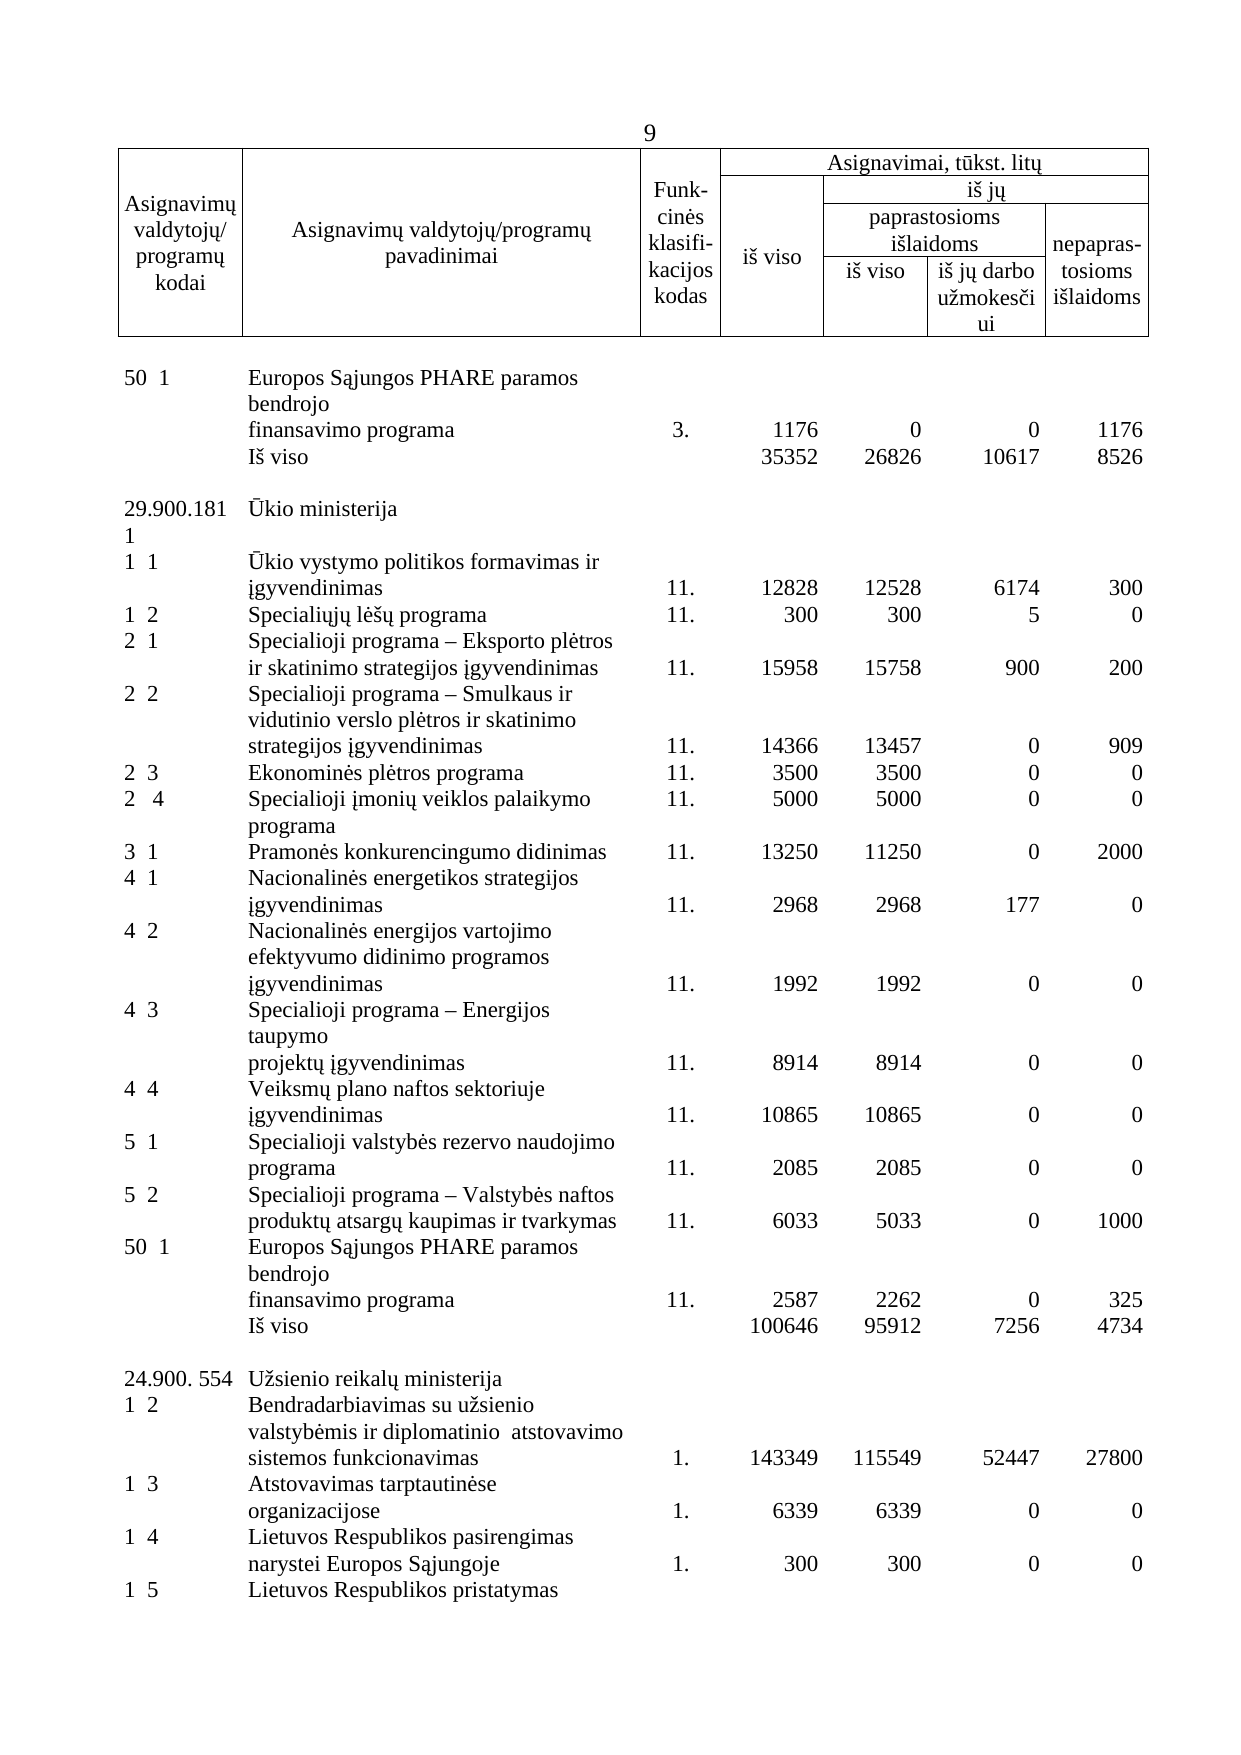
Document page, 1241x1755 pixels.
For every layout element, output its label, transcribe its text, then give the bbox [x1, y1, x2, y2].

table_cell 1992 [824, 970, 927, 996]
table_cell [927, 1181, 1045, 1207]
table_cell [927, 864, 1045, 891]
table_cell [641, 337, 720, 364]
table_cell [720, 1418, 824, 1444]
table_cell [641, 706, 720, 733]
table_cell [1045, 1523, 1148, 1549]
table_cell 50 1 [118, 364, 242, 416]
table_cell [1045, 1365, 1148, 1391]
table_cell [1045, 680, 1148, 706]
table_cell 0 [1045, 601, 1148, 627]
table_cell 0 [927, 1207, 1045, 1233]
table_cell 11. [641, 1286, 720, 1312]
table_cell 0 [824, 416, 927, 443]
table_cell 3500 [720, 759, 824, 785]
table_cell 0 [1045, 1497, 1148, 1523]
table_cell 900 [927, 654, 1045, 680]
table_cell [720, 1365, 824, 1391]
table_cell 2262 [824, 1286, 927, 1312]
table_cell [118, 416, 242, 443]
table_cell 8914 [824, 1049, 927, 1075]
table_cell [641, 1471, 720, 1497]
table_cell 1 3 [118, 1471, 242, 1497]
table_cell [118, 1418, 242, 1444]
table_cell [824, 1523, 927, 1549]
table_cell 0 [1045, 970, 1148, 996]
table_cell 24.900. 554 [118, 1365, 242, 1391]
table_cell [927, 1523, 1045, 1549]
table_cell [927, 495, 1045, 548]
table_cell 6174 [927, 575, 1045, 601]
table_cell 35352 [720, 443, 824, 469]
table_cell [118, 1313, 242, 1339]
table_cell 11. [641, 891, 720, 917]
table_cell 15758 [824, 654, 927, 680]
table_cell [641, 1339, 720, 1365]
table_cell įgyvendinimas [242, 970, 641, 996]
table_cell iš viso [721, 176, 823, 336]
table_cell 0 [1045, 1550, 1148, 1576]
table_cell [1045, 1576, 1148, 1602]
table_cell 4 1 [118, 864, 242, 891]
table_cell [641, 627, 720, 653]
table_header Asignavimų valdytojų/programų pavadinimai [243, 149, 640, 336]
table_cell [1045, 1418, 1148, 1444]
table_cell [1045, 1471, 1148, 1497]
table_cell Pramonės konkurencingumo didinimas [242, 838, 641, 864]
table_cell 0 [927, 1102, 1045, 1128]
table_cell 1 2 [118, 601, 242, 627]
table_cell [720, 627, 824, 653]
table_cell 0 [927, 759, 1045, 785]
table_cell Specialioji programa – Energijos taupymo [242, 996, 641, 1049]
table_cell 13250 [720, 838, 824, 864]
table_cell [824, 1128, 927, 1154]
table_cell [927, 1365, 1045, 1391]
table_cell narystei Europos Sąjungoje [242, 1550, 641, 1576]
table_cell 1 1 [118, 548, 242, 574]
table_cell 0 [927, 416, 1045, 443]
table_cell 13457 [824, 733, 927, 759]
table_cell 11. [641, 654, 720, 680]
table_cell [1045, 1391, 1148, 1418]
table_cell [720, 1181, 824, 1207]
table_cell Specialiųjų lėšų programa [242, 601, 641, 627]
table_cell Ūkio vystymo politikos formavimas ir [242, 548, 641, 574]
table_cell [927, 1576, 1045, 1602]
table_cell 115549 [824, 1444, 927, 1471]
table_cell [927, 548, 1045, 574]
table_cell Specialioji įmonių veiklos palaikymo programa [242, 785, 641, 838]
table_cell 11. [641, 785, 720, 838]
table_cell [720, 1523, 824, 1549]
table_cell valstybėmis ir diplomatinio atstovavimo [242, 1418, 641, 1444]
table_cell [824, 1576, 927, 1602]
table_cell 2000 [1045, 838, 1148, 864]
table_cell Specialioji programa – Eksporto plėtros [242, 627, 641, 653]
table_cell [118, 1339, 242, 1365]
table_cell [720, 1233, 824, 1286]
table_cell nepapras-tosioms išlaidoms [1046, 204, 1148, 336]
table_cell 0 [927, 1049, 1045, 1075]
table_cell [824, 1471, 927, 1497]
table_cell [1045, 1233, 1148, 1286]
table_cell [720, 996, 824, 1049]
table_cell [118, 1049, 242, 1075]
table_cell [641, 495, 720, 548]
table_cell [641, 944, 720, 970]
table_cell [824, 1365, 927, 1391]
table_cell [824, 627, 927, 653]
table_cell Iš viso [242, 1313, 641, 1339]
table_cell Nacionalinės energetikos strategijos [242, 864, 641, 891]
table_cell [927, 1339, 1045, 1365]
table_cell [118, 1207, 242, 1233]
table_cell [927, 469, 1045, 495]
table_cell [824, 1391, 927, 1418]
table_cell [720, 364, 824, 416]
table_cell Europos Sąjungos PHARE paramos bendrojo [242, 1233, 641, 1286]
table_cell [927, 1128, 1045, 1154]
table_cell [720, 680, 824, 706]
table_cell vidutinio verslo plėtros ir skatinimo [242, 706, 641, 733]
table_cell 1. [641, 1444, 720, 1471]
table_cell [720, 917, 824, 943]
table_cell [641, 1391, 720, 1418]
table_cell 177 [927, 891, 1045, 917]
table_cell 5 [927, 601, 1045, 627]
table_cell Specialioji programa – Smulkaus ir [242, 680, 641, 706]
table_cell 8914 [720, 1049, 824, 1075]
table_header Funk-cinės klasifi-kacijos kodas [641, 149, 720, 336]
table_cell 0 [927, 1154, 1045, 1181]
table_cell [927, 1418, 1045, 1444]
table_cell 1 2 [118, 1391, 242, 1418]
table_cell 3500 [824, 759, 927, 785]
table_cell [1045, 996, 1148, 1049]
table_cell [1045, 495, 1148, 548]
table_cell [824, 337, 927, 364]
table_cell [118, 891, 242, 917]
table_cell 11. [641, 733, 720, 759]
table_cell 11. [641, 1154, 720, 1181]
table_cell [118, 1497, 242, 1523]
table_cell 4 2 [118, 917, 242, 943]
table_cell [118, 1550, 242, 1576]
table_cell [1045, 1181, 1148, 1207]
table_cell [118, 970, 242, 996]
table_cell 11. [641, 1207, 720, 1233]
table_cell produktų atsargų kaupimas ir tvarkymas [242, 1207, 641, 1233]
table_cell [641, 1075, 720, 1102]
table_cell 4734 [1045, 1313, 1148, 1339]
table_cell 1992 [720, 970, 824, 996]
table_cell 2 1 [118, 627, 242, 653]
table_cell [824, 1418, 927, 1444]
table_cell 1000 [1045, 1207, 1148, 1233]
table_cell 5 2 [118, 1181, 242, 1207]
table_cell [720, 1075, 824, 1102]
table_cell Specialioji valstybės rezervo naudojimo [242, 1128, 641, 1154]
table_cell sistemos funkcionavimas [242, 1444, 641, 1471]
table_cell [1045, 469, 1148, 495]
table_cell [641, 680, 720, 706]
table_cell [118, 1444, 242, 1471]
table_cell 2 3 [118, 759, 242, 785]
table_cell 29.900.1811 [118, 495, 242, 548]
table_cell įgyvendinimas [242, 575, 641, 601]
table_cell [242, 337, 641, 364]
table_cell Atstovavimas tarptautinėse [242, 1471, 641, 1497]
table_cell 11. [641, 1102, 720, 1128]
table_cell [1045, 706, 1148, 733]
table_cell [1045, 1128, 1148, 1154]
table_cell 50 1 [118, 1233, 242, 1286]
table_cell paprastosioms išlaidoms [824, 204, 1045, 256]
table_cell [927, 944, 1045, 970]
table_cell iš jų [824, 176, 1148, 202]
table_cell [720, 1128, 824, 1154]
table_cell [824, 495, 927, 548]
table_cell 0 [927, 785, 1045, 838]
table_cell [641, 1576, 720, 1602]
table_cell [1045, 917, 1148, 943]
table_cell [641, 443, 720, 469]
table_cell [927, 1471, 1045, 1497]
table_cell [927, 680, 1045, 706]
table_cell [824, 1075, 927, 1102]
table_cell 1 4 [118, 1523, 242, 1549]
table_cell Veiksmų plano naftos sektoriuje [242, 1075, 641, 1102]
table_cell 300 [720, 1550, 824, 1576]
table_cell [927, 996, 1045, 1049]
table_cell [242, 1339, 641, 1365]
table_cell 0 [1045, 759, 1148, 785]
table_cell Ekonominės plėtros programa [242, 759, 641, 785]
table_cell Lietuvos Respublikos pristatymas [242, 1576, 641, 1602]
table_cell 14366 [720, 733, 824, 759]
table_cell Specialioji programa – Valstybės naftos [242, 1181, 641, 1207]
table_cell projektų įgyvendinimas [242, 1049, 641, 1075]
table_cell 26826 [824, 443, 927, 469]
table_cell 2085 [720, 1154, 824, 1181]
table_cell [1045, 548, 1148, 574]
table_cell 143349 [720, 1444, 824, 1471]
table_cell 5000 [824, 785, 927, 838]
table_cell [720, 548, 824, 574]
table_cell [118, 733, 242, 759]
table_cell 325 [1045, 1286, 1148, 1312]
table_cell [824, 1181, 927, 1207]
table_cell 1176 [1045, 416, 1148, 443]
table_cell [641, 996, 720, 1049]
table_cell 2 2 [118, 680, 242, 706]
table_header Asignavimų valdytojų/ programų kodai [119, 149, 242, 336]
table_cell [720, 864, 824, 891]
table_cell efektyvumo didinimo programos [242, 944, 641, 970]
table_cell Iš viso [242, 443, 641, 469]
table_cell [641, 864, 720, 891]
table_cell [927, 1391, 1045, 1418]
table_cell [824, 917, 927, 943]
table_cell [118, 654, 242, 680]
table_cell 0 [1045, 891, 1148, 917]
table_cell [927, 627, 1045, 653]
table_cell [927, 1233, 1045, 1286]
table_cell 100646 [720, 1313, 824, 1339]
table_cell Lietuvos Respublikos pasirengimas [242, 1523, 641, 1549]
table_cell [641, 364, 720, 416]
table_cell [824, 548, 927, 574]
table_cell [824, 996, 927, 1049]
table_cell [720, 706, 824, 733]
table_cell [641, 1418, 720, 1444]
table_cell 8526 [1045, 443, 1148, 469]
table_cell [1045, 1339, 1148, 1365]
table_cell [118, 1102, 242, 1128]
table_cell 0 [1045, 1154, 1148, 1181]
table_cell 5033 [824, 1207, 927, 1233]
table_cell Nacionalinės energijos vartojimo [242, 917, 641, 943]
table_cell 11. [641, 970, 720, 996]
table_cell [824, 864, 927, 891]
table_cell 4 4 [118, 1075, 242, 1102]
table_cell [824, 364, 927, 416]
table_cell 0 [1045, 1102, 1148, 1128]
table_cell finansavimo programa [242, 1286, 641, 1312]
table_cell 0 [927, 1497, 1045, 1523]
table_cell [1045, 337, 1148, 364]
table_cell 52447 [927, 1444, 1045, 1471]
table_cell [720, 1339, 824, 1365]
table_cell [720, 944, 824, 970]
table_cell [118, 1286, 242, 1312]
table_cell finansavimo programa [242, 416, 641, 443]
table_cell 2085 [824, 1154, 927, 1181]
table_cell [1045, 627, 1148, 653]
table_cell 300 [1045, 575, 1148, 601]
table_cell [720, 495, 824, 548]
table_cell [641, 1365, 720, 1391]
table_cell 6033 [720, 1207, 824, 1233]
table_cell 7256 [927, 1313, 1045, 1339]
table_cell Bendradarbiavimas su užsienio [242, 1391, 641, 1418]
table_cell 11. [641, 838, 720, 864]
table_cell 200 [1045, 654, 1148, 680]
table_cell 1176 [720, 416, 824, 443]
table_cell [1045, 864, 1148, 891]
table_cell 11. [641, 759, 720, 785]
table_cell 2968 [824, 891, 927, 917]
table_cell 10865 [720, 1102, 824, 1128]
table_cell organizacijose [242, 1497, 641, 1523]
table_cell [720, 337, 824, 364]
table_cell 27800 [1045, 1444, 1148, 1471]
table_cell [824, 1339, 927, 1365]
table_cell [1045, 364, 1148, 416]
table_cell 95912 [824, 1313, 927, 1339]
table_cell [824, 469, 927, 495]
table_cell [1045, 944, 1148, 970]
table_cell ir skatinimo strategijos įgyvendinimas [242, 654, 641, 680]
table_cell įgyvendinimas [242, 891, 641, 917]
table_cell 300 [720, 601, 824, 627]
table_cell [641, 1181, 720, 1207]
table_cell [927, 1075, 1045, 1102]
table_cell 2 4 [118, 785, 242, 838]
table_cell 11250 [824, 838, 927, 864]
table_cell [720, 1391, 824, 1418]
table_cell 0 [927, 1550, 1045, 1576]
table_cell [927, 337, 1045, 364]
table_cell [720, 469, 824, 495]
table_cell 11. [641, 575, 720, 601]
table_cell 909 [1045, 733, 1148, 759]
table_cell [641, 1233, 720, 1286]
table_cell 0 [927, 733, 1045, 759]
table_cell 6339 [824, 1497, 927, 1523]
table_cell strategijos įgyvendinimas [242, 733, 641, 759]
table_cell 15958 [720, 654, 824, 680]
table_cell 4 3 [118, 996, 242, 1049]
table_cell Europos Sąjungos PHARE paramos bendrojo [242, 364, 641, 416]
table_cell 5 1 [118, 1128, 242, 1154]
table_cell 1. [641, 1550, 720, 1576]
table_header Asignavimai, tūkst. litų [721, 149, 1148, 175]
table_cell iš jų darbo užmokesčiui [928, 257, 1045, 336]
table_cell [641, 1523, 720, 1549]
table_cell [927, 706, 1045, 733]
table_cell Ūkio ministerija [242, 495, 641, 548]
table_cell 10865 [824, 1102, 927, 1128]
table_cell 300 [824, 1550, 927, 1576]
table_cell [242, 469, 641, 495]
table_cell 0 [927, 838, 1045, 864]
table_cell 2587 [720, 1286, 824, 1312]
table_cell [641, 1128, 720, 1154]
table_cell programa [242, 1154, 641, 1181]
table_cell 0 [927, 970, 1045, 996]
table_cell 11. [641, 1049, 720, 1075]
table_cell [927, 917, 1045, 943]
table_cell [118, 443, 242, 469]
table_cell [641, 548, 720, 574]
table_cell 3. [641, 416, 720, 443]
table_cell 5000 [720, 785, 824, 838]
table_cell įgyvendinimas [242, 1102, 641, 1128]
table_cell 0 [927, 1286, 1045, 1312]
table_cell [118, 469, 242, 495]
table_cell [824, 680, 927, 706]
table_cell [1045, 1075, 1148, 1102]
table_cell [720, 1576, 824, 1602]
table_cell 11. [641, 601, 720, 627]
table_cell 0 [1045, 1049, 1148, 1075]
table_cell 10617 [927, 443, 1045, 469]
table_cell [641, 469, 720, 495]
table_cell 12828 [720, 575, 824, 601]
table_cell [824, 706, 927, 733]
table_cell [118, 706, 242, 733]
table_cell iš viso [824, 257, 927, 336]
table_cell 300 [824, 601, 927, 627]
table_cell [927, 364, 1045, 416]
table_cell [720, 1471, 824, 1497]
table_cell 3 1 [118, 838, 242, 864]
table_cell [118, 337, 242, 364]
table_cell [118, 575, 242, 601]
table_cell 1 5 [118, 1576, 242, 1602]
table_cell [824, 944, 927, 970]
table_cell 6339 [720, 1497, 824, 1523]
table_cell [824, 1233, 927, 1286]
table_cell 0 [1045, 785, 1148, 838]
table_cell [641, 917, 720, 943]
table_cell [641, 1313, 720, 1339]
table_cell Užsienio reikalų ministerija [242, 1365, 641, 1391]
table_cell 12528 [824, 575, 927, 601]
table_cell [118, 1154, 242, 1181]
table_cell [118, 944, 242, 970]
table_cell 1. [641, 1497, 720, 1523]
table_cell 2968 [720, 891, 824, 917]
